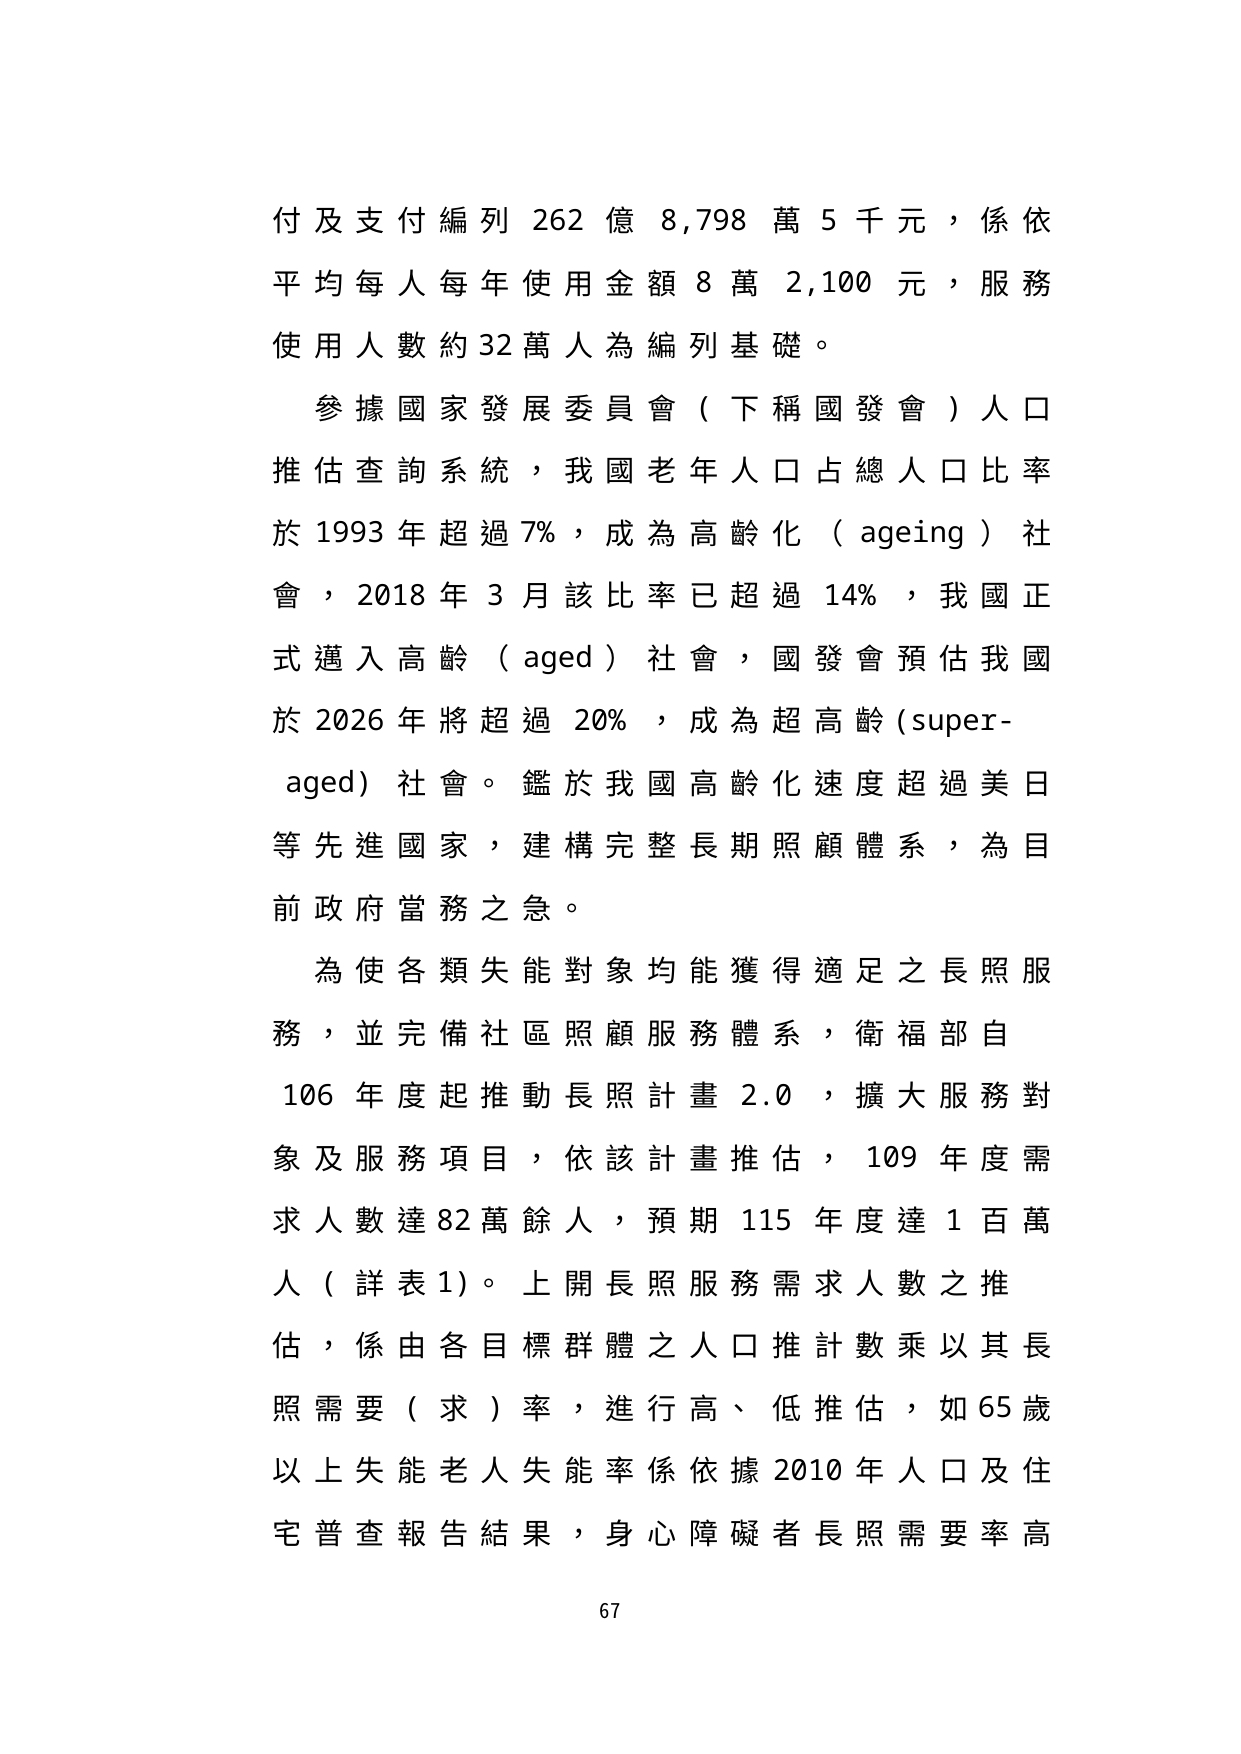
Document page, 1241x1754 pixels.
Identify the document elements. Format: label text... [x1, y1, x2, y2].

text 付及支付編列262億8,798萬5千元，係依平均每人每年使用金額8萬2,100元，服務使用人數約32萬人為編列基礎。 [242, 177, 1058, 365]
text 參據國家發展委員會(下稱國發會)人口推估查詢系統，我國老年人口占總人口比率於1993年超過7%，成為高齡化（ageing）社會，2018年3月該比率已超過14%，我國正式邁入高齡（aged）社會，國發會預估我國於2026年將超過20%，成為超高齡(super-aged)社會。鑑於我國高齡化速度超過美日等先進國家，建構完整長期照顧體系，為目前政府當務之急。 [242, 365, 1058, 927]
text 為使各類失能對象均能獲得適足之長照服務，並完備社區照顧服務體系，衛福部自106年度起推動長照計畫2.0，擴大服務對象及服務項目，依該計畫推估，109年度需求人數達82萬餘人，預期115年度達1百萬人(詳表1)。上開長照服務需求人數之推估，係由各目標群體之人口推計數乘以其長照需要(求)率，進行高、低推估，如65歲以上失能老人失能率係依據2010年人口及住宅普查報告結果，身心障礙者長照需要率高 [242, 927, 1058, 1552]
